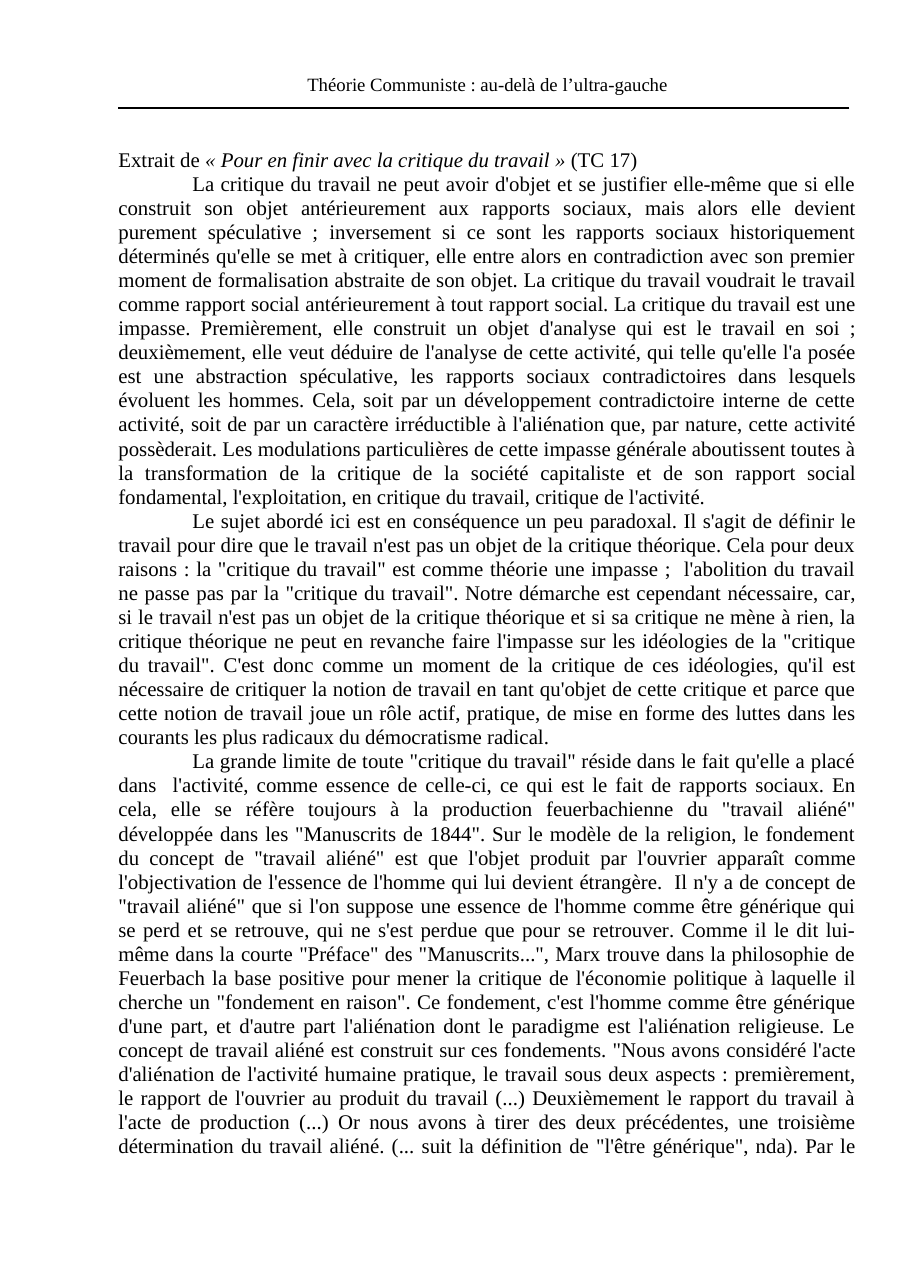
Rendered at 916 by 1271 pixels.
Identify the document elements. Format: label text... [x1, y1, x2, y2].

text La grande limite de toute "critique du travail" réside dans le fait qu'elle a placé dans l'activité, comme essence de celle-ci, ce qui est le fait de rapports sociaux. En cela, elle se réfère toujours à la production feuerbachienne du "travail aliéné" développée dans les "Manuscrits de 1844". Sur le modèle de la religion, le fondement du concept de "travail aliéné" est que l'objet produit par l'ouvrier apparaît comme l'objectivation de l'essence de l'homme qui lui devient étrangère. Il n'y a de concept de "travail aliéné" que si l'on suppose une essence de l'homme comme être générique qui se perd et se retrouve, qui ne s'est perdue que pour se retrouver. Comme il le dit lui-même dans la courte "Préface" des "Manuscrits...", Marx trouve dans la philosophie de Feuerbach la base positive pour mener la critique de l'économie politique à laquelle il cherche un "fondement en raison". Ce fondement, c'est l'homme comme être générique d'une part, et d'autre part l'aliénation dont le paradigme est l'aliénation religieuse. Le concept de travail aliéné est construit sur ces fondements. "Nous avons considéré l'acte d'aliénation de l'activité humaine pratique, le travail sous deux aspects : premièrement, le rapport de l'ouvrier au produit du travail (...) Deuxièmement le rapport du travail à l'acte de production (...) Or nous avons à tirer des deux précédentes, une troisième détermination du travail aliéné. (... suit la définition de "l'être générique", nda). Par le [51, 749, 856, 1158]
text La critique du travail ne peut avoir d'objet et se justifier elle-même que si elle construit son objet antérieurement aux rapports sociaux, mais alors elle devient purement spéculative ; inversement si ce sont les rapports sociaux historiquement déterminés qu'elle se met à critiquer, elle entre alors en contradiction avec son premier moment de formalisation abstraite de son objet. La critique du travail voudrait le travail comme rapport social antérieurement à tout rapport social. La critique du travail est une impasse. Premièrement, elle construit un objet d'analyse qui est le travail en soi ; deuxièmement, elle veut déduire de l'analyse de cette activité, qui telle qu'elle l'a posée est une abstraction spéculative, les rapports sociaux contradictoires dans lesquels évoluent les hommes. Cela, soit par un développement contradictoire interne de cette activité, soit de par un caractère irréductible à l'aliénation que, par nature, cette activité possèderait. Les modulations particulières de cette impasse générale aboutissent toutes à la transformation de la critique de la société capitaliste et de son rapport social fondamental, l'exploitation, en critique du travail, critique de l'activité. [118, 172, 856, 509]
text Le sujet abordé ici est en conséquence un peu paradoxal. Il s'agit de définir le travail pour dire que le travail n'est pas un objet de la critique théorique. Cela pour deux raisons : la "critique du travail" est comme théorie une impasse ; l'abolition du travail ne passe pas par la "critique du travail". Notre démarche est cependant nécessaire, car, si le travail n'est pas un objet de la critique théorique et si sa critique ne mène à rien, la critique théorique ne peut en revanche faire l'impasse sur les idéologies de la "critique du travail". C'est donc comme un moment de la critique de ces idéologies, qu'il est nécessaire de critiquer la notion de travail en tant qu'objet de cette critique et parce que cette notion de travail joue un rôle actif, pratique, de mise en forme des luttes dans les courants les plus radicaux du démocratisme radical. [51, 509, 856, 749]
text Extrait de « Pour en finir avec la critique du travail » (TC 17) [118, 148, 856, 172]
